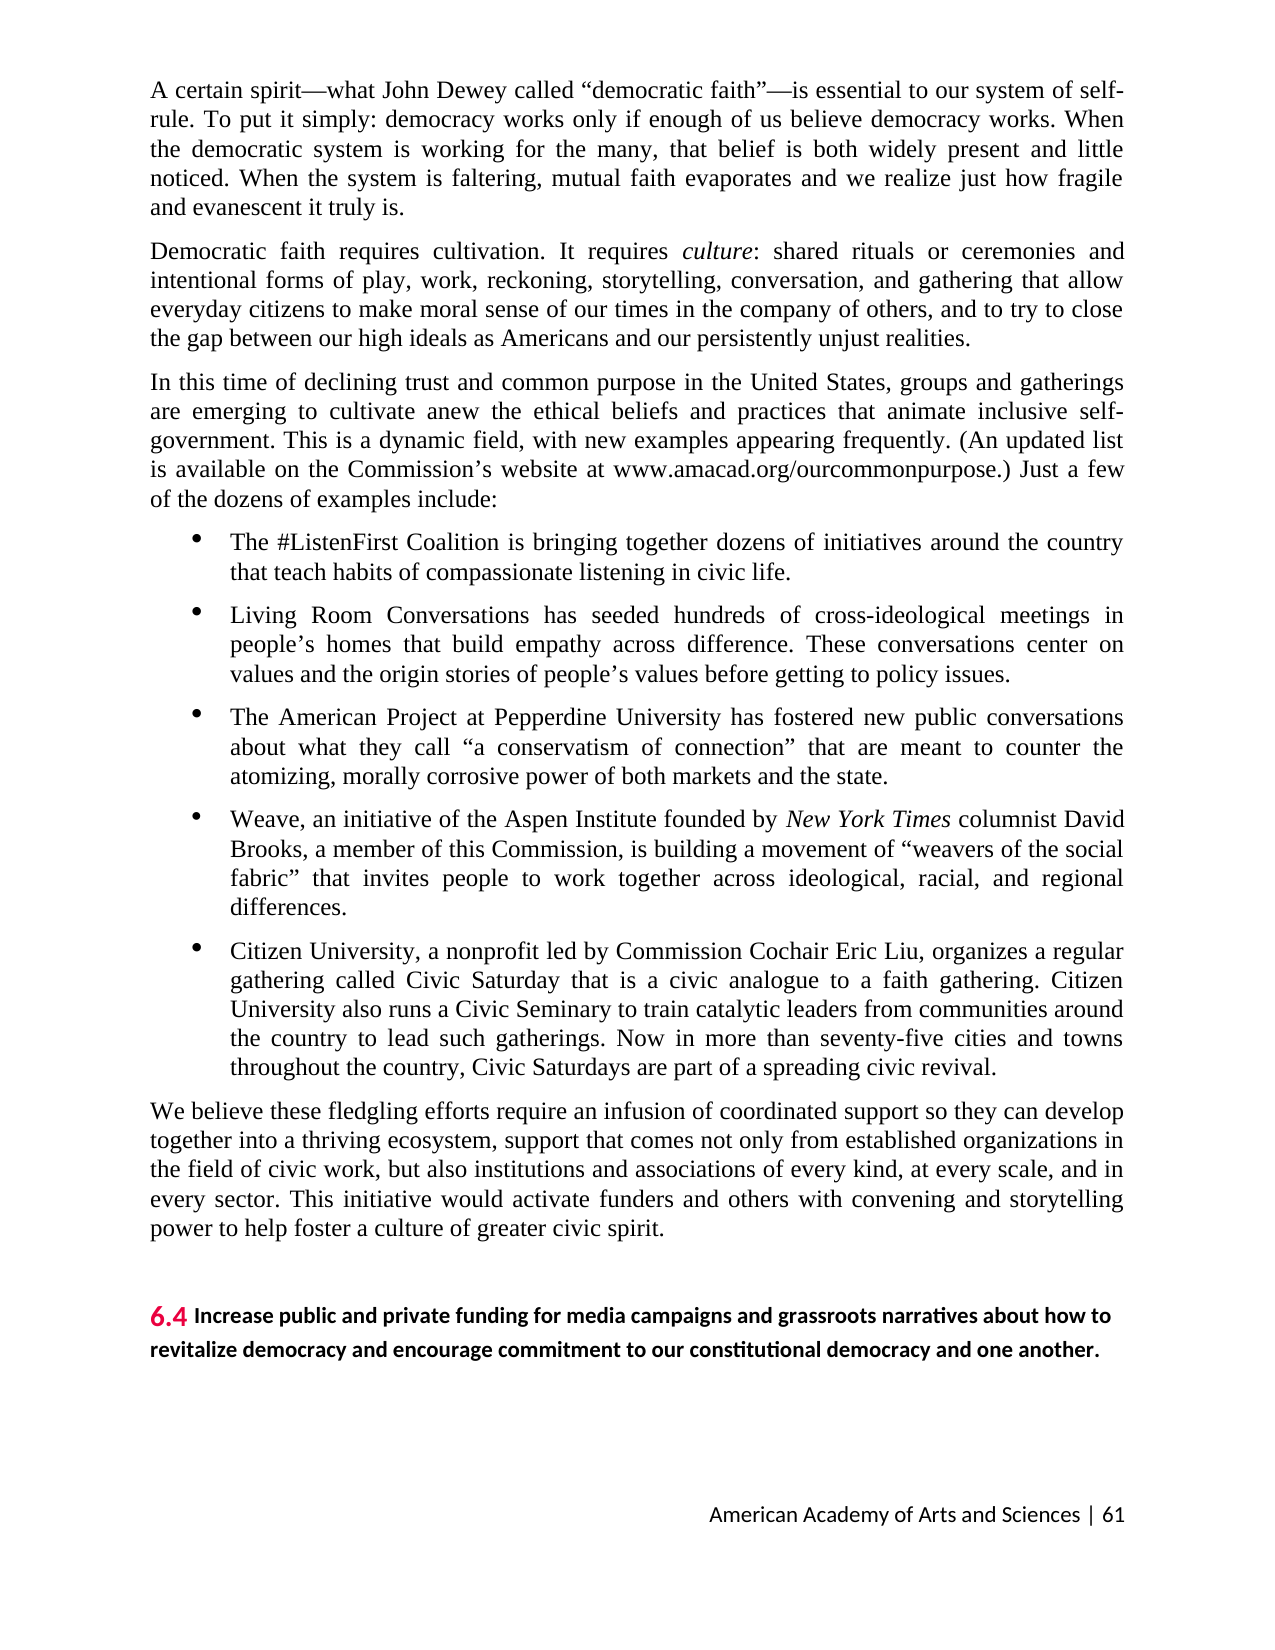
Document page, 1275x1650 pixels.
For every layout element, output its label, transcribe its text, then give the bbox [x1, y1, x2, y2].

text 6.4 Increase public and private funding for media campaigns and grassroots narratives about how to revitalize democracy and encourage commitment to our constitutional democracy and one another. [150, 1298, 1125, 1363]
text Democratic faith requires cultivation. It requires culture: shared rituals or ceremonies and intentional forms of play, work, reckoning, storytelling, conversation, and gathering that allow everyday citizens to make moral sense of our times in the company of others, and to try to close the gap between our high ideals as Americans and our persistently unjust realities. [150, 235, 1125, 352]
list Weave, an initiative of the Aspen Institute founded by New York Times columnist David Brooks, a member of this Commission, is building a movement of “weavers of the social fabric” that invites people to work together across ideological, racial, and regional differences. [192, 804, 1125, 921]
text In this time of declining trust and common purpose in the United States, groups and gatherings are emerging to cultivate anew the ethical beliefs and practices that animate inclusive self-government. This is a dynamic field, with new examples appearing frequently. (An updated list is available on the Commission’s web­site at www.amacad.org/ourcommonpurpose.) Just a few of the dozens of examples include: [150, 367, 1125, 512]
text We believe these fledgling efforts require an infusion of coordinated support so they can develop together into a thriving ecosystem, support that comes not only from established organizations in the field of civic work, but also institutions and associations of every kind, at every scale, and in every sector. This initiative would activate funders and others with convening and storytelling power to help foster a culture of greater civic spirit. [150, 1096, 1125, 1242]
list Living Room Conversations has seeded hundreds of cross-ideological meetings in people’s homes that build empathy across difference. These conversations center on values and the origin stories of people’s values before getting to policy issues. [192, 600, 1125, 687]
list The American Project at Pepperdine University has fostered new public conversations about what they call “a conservatism of connection” that are meant to counter the atomizing, morally corrosive power of both markets and the state. [192, 702, 1125, 789]
list The #ListenFirst Coalition is bringing together dozens of initiatives around the country that teach habits of compassionate listening in civic life. [192, 527, 1125, 585]
text A certain spirit—what John Dewey called “democratic faith”—is essential to our system of self-rule. To put it simply: democracy works only if enough of us believe democracy works. When the democratic system is working for the many, that belief is both widely present and little noticed. When the system is faltering, mutual faith evaporates and we realize just how fragile and evanescent it truly is. [150, 75, 1125, 221]
list Citizen University, a nonprofit led by Commission Cochair Eric Liu, organizes a regular gathering called Civic Saturday that is a civic analogue to a faith gathering. Citizen University also runs a Civic Seminary to train catalytic leaders from communities around the country to lead such gatherings. Now in more than seventy-five cities and towns throughout the country, Civic Saturdays are part of a spreading civic revival. [192, 935, 1125, 1081]
